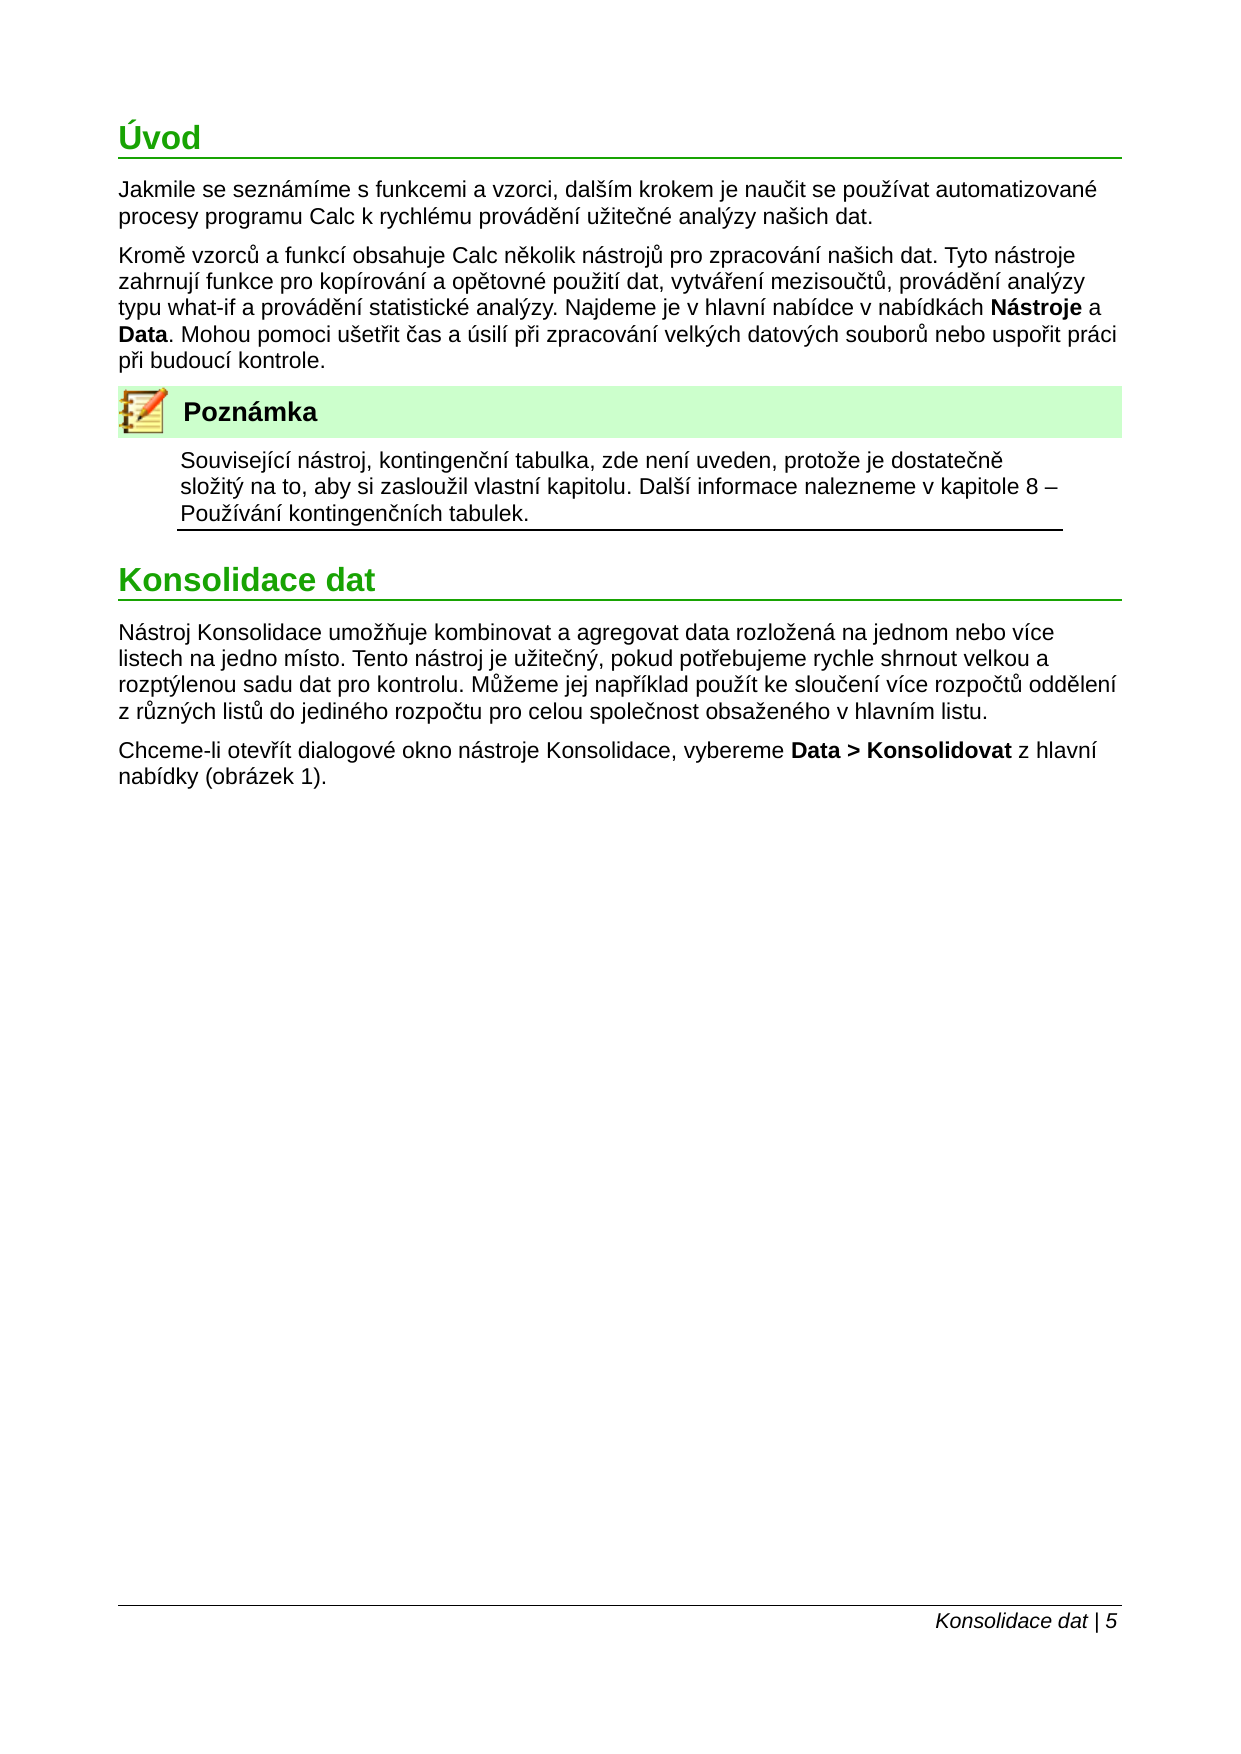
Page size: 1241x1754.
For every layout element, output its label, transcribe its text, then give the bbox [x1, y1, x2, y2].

subtitle Konsolidace dat [118, 561, 1122, 599]
subtitle Úvod [118, 118, 1122, 157]
picture [119, 386, 170, 437]
text Chceme-li otevřít dialogové okno nástroje Konsolidace, vybereme Data > Konsolidovat z hlavní nabídky (obrázek 1). [118, 737, 1122, 789]
text Kromě vzorců a funkcí obsahuje Calc několik nástrojů pro zpracování našich dat. Tyto nástroje zahrnují funkce pro kopírování a opětovné použití dat, vytváření mezisoučtů, provádění analýzy typu what-if a provádění statistické analýzy. Najdeme je v hlavní nabídce v nabídkách Nástroje a Data. Mohou pomoci ušetřit čas a úsilí při zpracování velkých datových souborů nebo uspořit práci při budoucí kontrole. [118, 242, 1122, 373]
text Nástroj Konsolidace umožňuje kombinovat a agregovat data rozložená na jednom nebo více listech na jedno místo. Tento nástroj je užitečný, pokud potřebujeme rychle shrnout velkou a rozptýlenou sadu dat pro kontrolu. Můžeme jej například použít ke sloučení více rozpočtů oddělení z různých listů do jediného rozpočtu pro celou společnost obsaženého v hlavním listu. [118, 619, 1122, 724]
subtitle Poznámka [118, 386, 1122, 438]
text Jakmile se seznámíme s funkcemi a vzorci, dalším krokem je naučit se používat automatizované procesy programu Calc k rychlému provádění užitečné analýzy našich dat. [118, 176, 1122, 229]
text Související nástroj, kontingenční tabulka, zde není uveden, protože je dostatečně složitý na to, aby si zasloužil vlastní kapitolu. Další informace nalezneme v kapitole 8 – Používání kontingenčních tabulek. [177, 444, 1063, 529]
